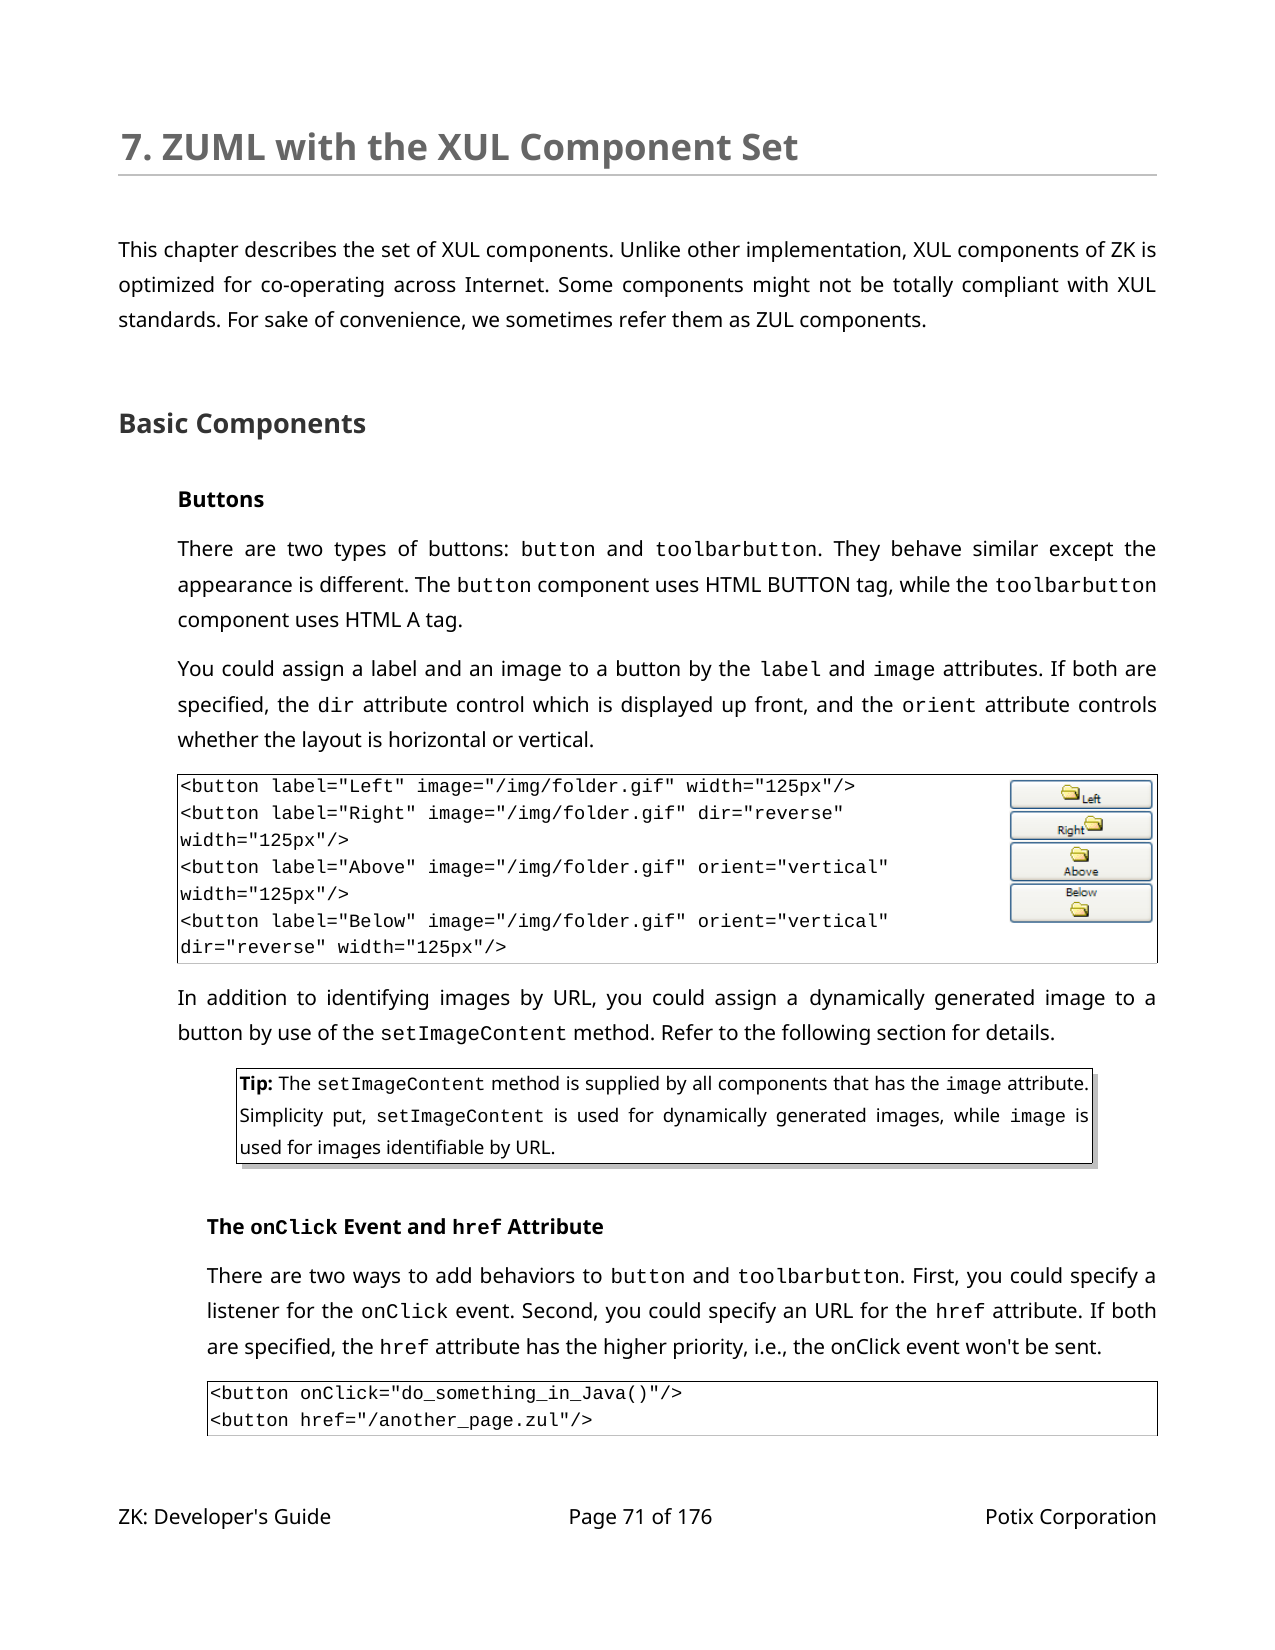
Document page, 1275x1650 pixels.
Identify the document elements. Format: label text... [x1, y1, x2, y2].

picture [1008, 778, 1156, 925]
subtitle 7. ZUML with the XUL Component Set [118, 118, 1157, 174]
text <button label="Right" image="/img/folder.gif" dir="reverse" width="125px"/> [178, 801, 1008, 852]
text There are two types of buttons: button and toolbarbutton. They behave similar except the appearance is different. The button component uses HTML BUTTON tag, while the toolbarbutton component uses HTML A tag. [177, 534, 1157, 633]
text This chapter describes the set of XUL components. Unlike other implementation, XUL components of ZK is optimized for co-operating across Internet. Some components might not be totally compliant with XUL standards. For sake of convenience, we sometimes refer them as ZUL components. [118, 235, 1157, 333]
text Tip: The setImageContent method is supplied by all components that has the image attribute. Simplicity put, setImageContent is used for dynamically generated images, while image is used for images identifiable by URL. [237, 1069, 1092, 1163]
text You could assign a label and an image to a button by the label and image attributes. If both are specified, the dir attribute control which is displayed up front, and the orient attribute controls whether the layout is horizontal or vertical. [177, 654, 1157, 753]
subtitle The onClick Event and href Attribute [207, 1212, 1157, 1240]
text <button href="/another_page.zul"/> [208, 1408, 1157, 1435]
text <button label="Above" image="/img/folder.gif" orient="vertical" width="125px"/> [178, 855, 1008, 906]
text In addition to identifying images by URL, you could assign a dynamically generated image to a button by use of the setImageContent method. Refer to the following section for details. [177, 983, 1157, 1047]
text <button label="Below" image="/img/folder.gif" orient="vertical" dir="reverse" width="125px"/> [178, 909, 1157, 963]
text There are two ways to add behaviors to button and toolbarbutton. First, you could specify a listener for the onClick event. Second, you could specify an URL for the href attribute. If both are specified, the href attribute has the higher priority, i.e., the onClick event won't be sent. [207, 1261, 1157, 1361]
subtitle Buttons [177, 484, 1157, 514]
text <button onClick="do_something_in_Java()"/> [208, 1382, 1157, 1405]
subtitle Basic Components [118, 404, 1157, 441]
text <button label="Left" image="/img/folder.gif" width="125px"/> [178, 775, 1157, 798]
